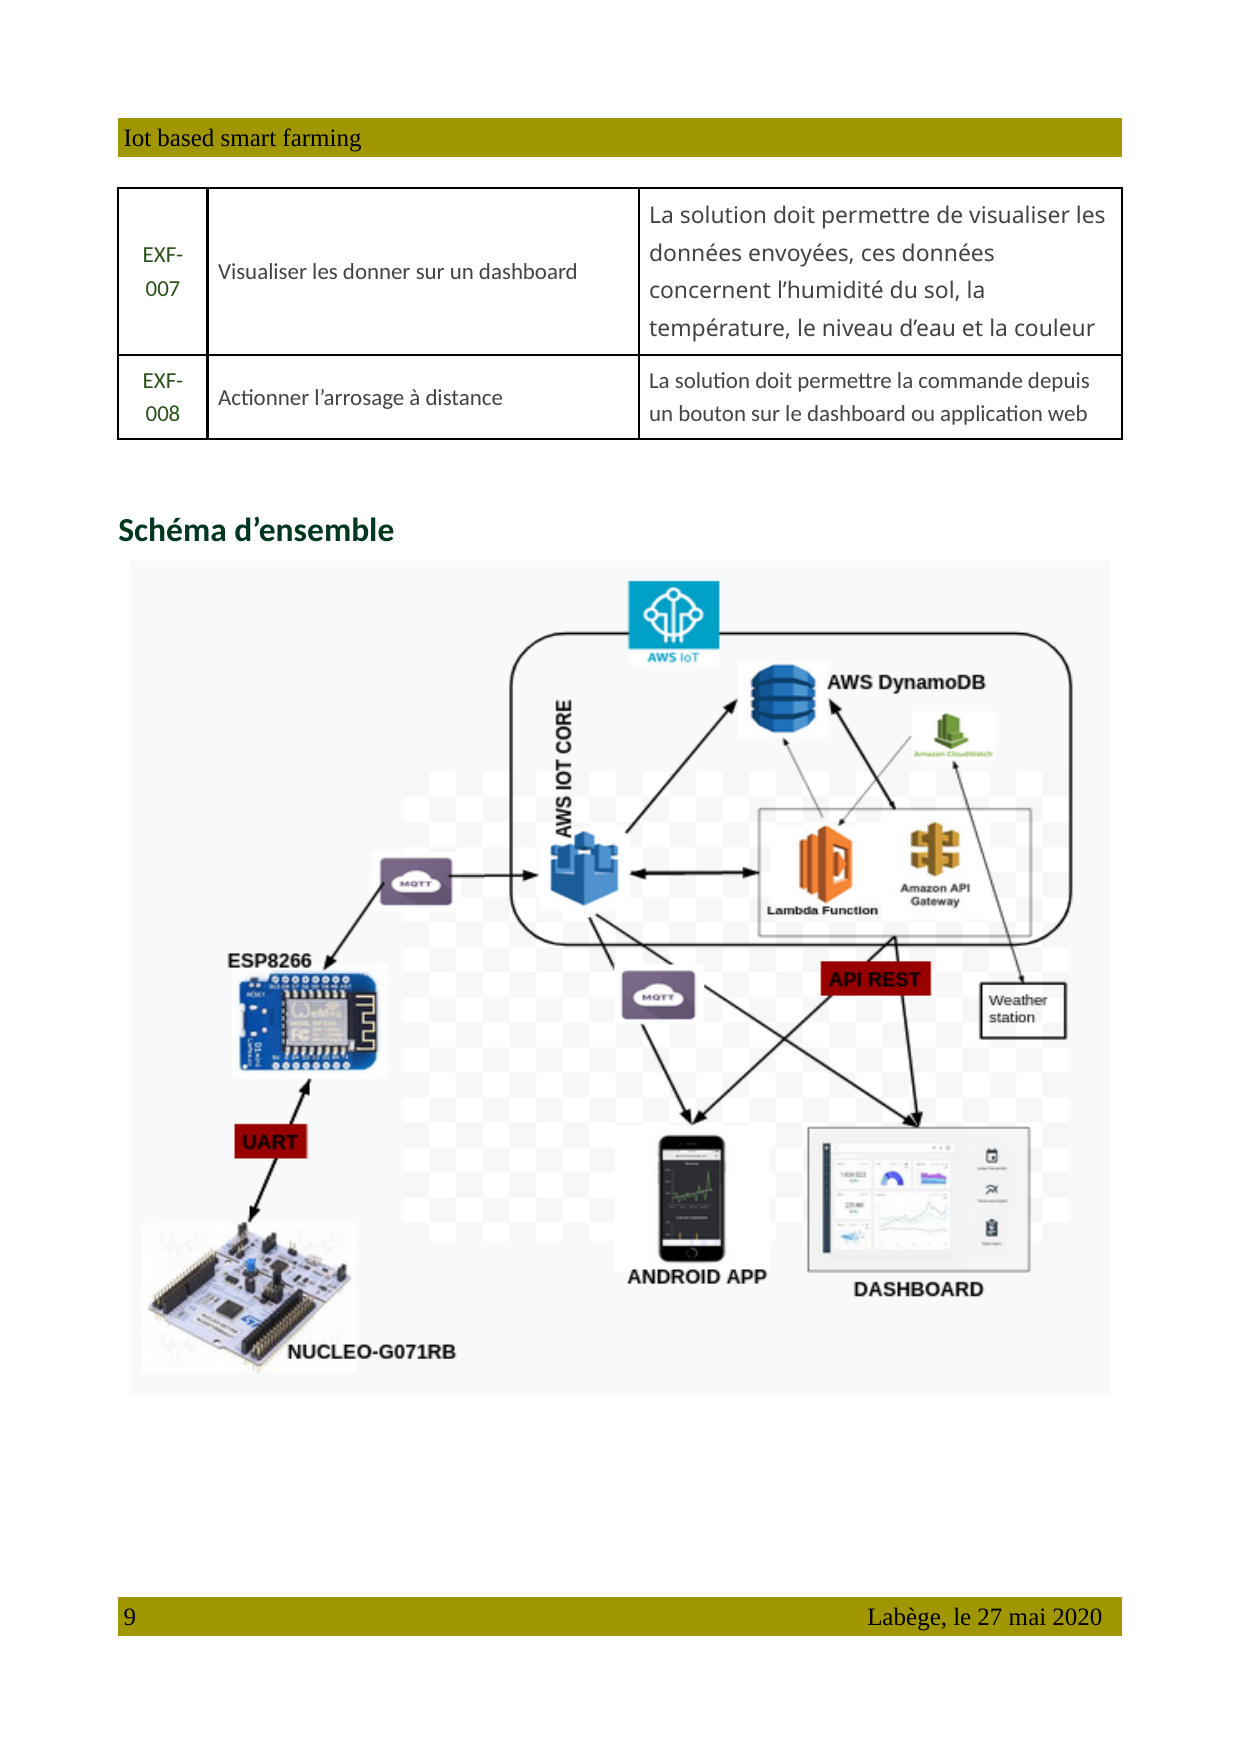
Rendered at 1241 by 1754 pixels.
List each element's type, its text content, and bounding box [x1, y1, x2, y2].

table_cell EXF-008 [119, 356, 206, 438]
table_cell EXF-007 [119, 189, 206, 353]
table_cell La solution doit permettre de visualiser les données envoyées, ces données concernent l’humidité du sol, la température, le niveau d’eau et la couleur [640, 189, 1121, 353]
subtitle Schéma d’ensemble [118, 508, 1122, 549]
picture [130, 561, 1111, 1395]
table_cell La solution doit permettre la commande depuis un bouton sur le dashboard ou application web [640, 356, 1121, 438]
table_cell Visualiser les donner sur un dashboard [209, 189, 638, 353]
table_cell Actionner l’arrosage à distance [209, 356, 638, 438]
